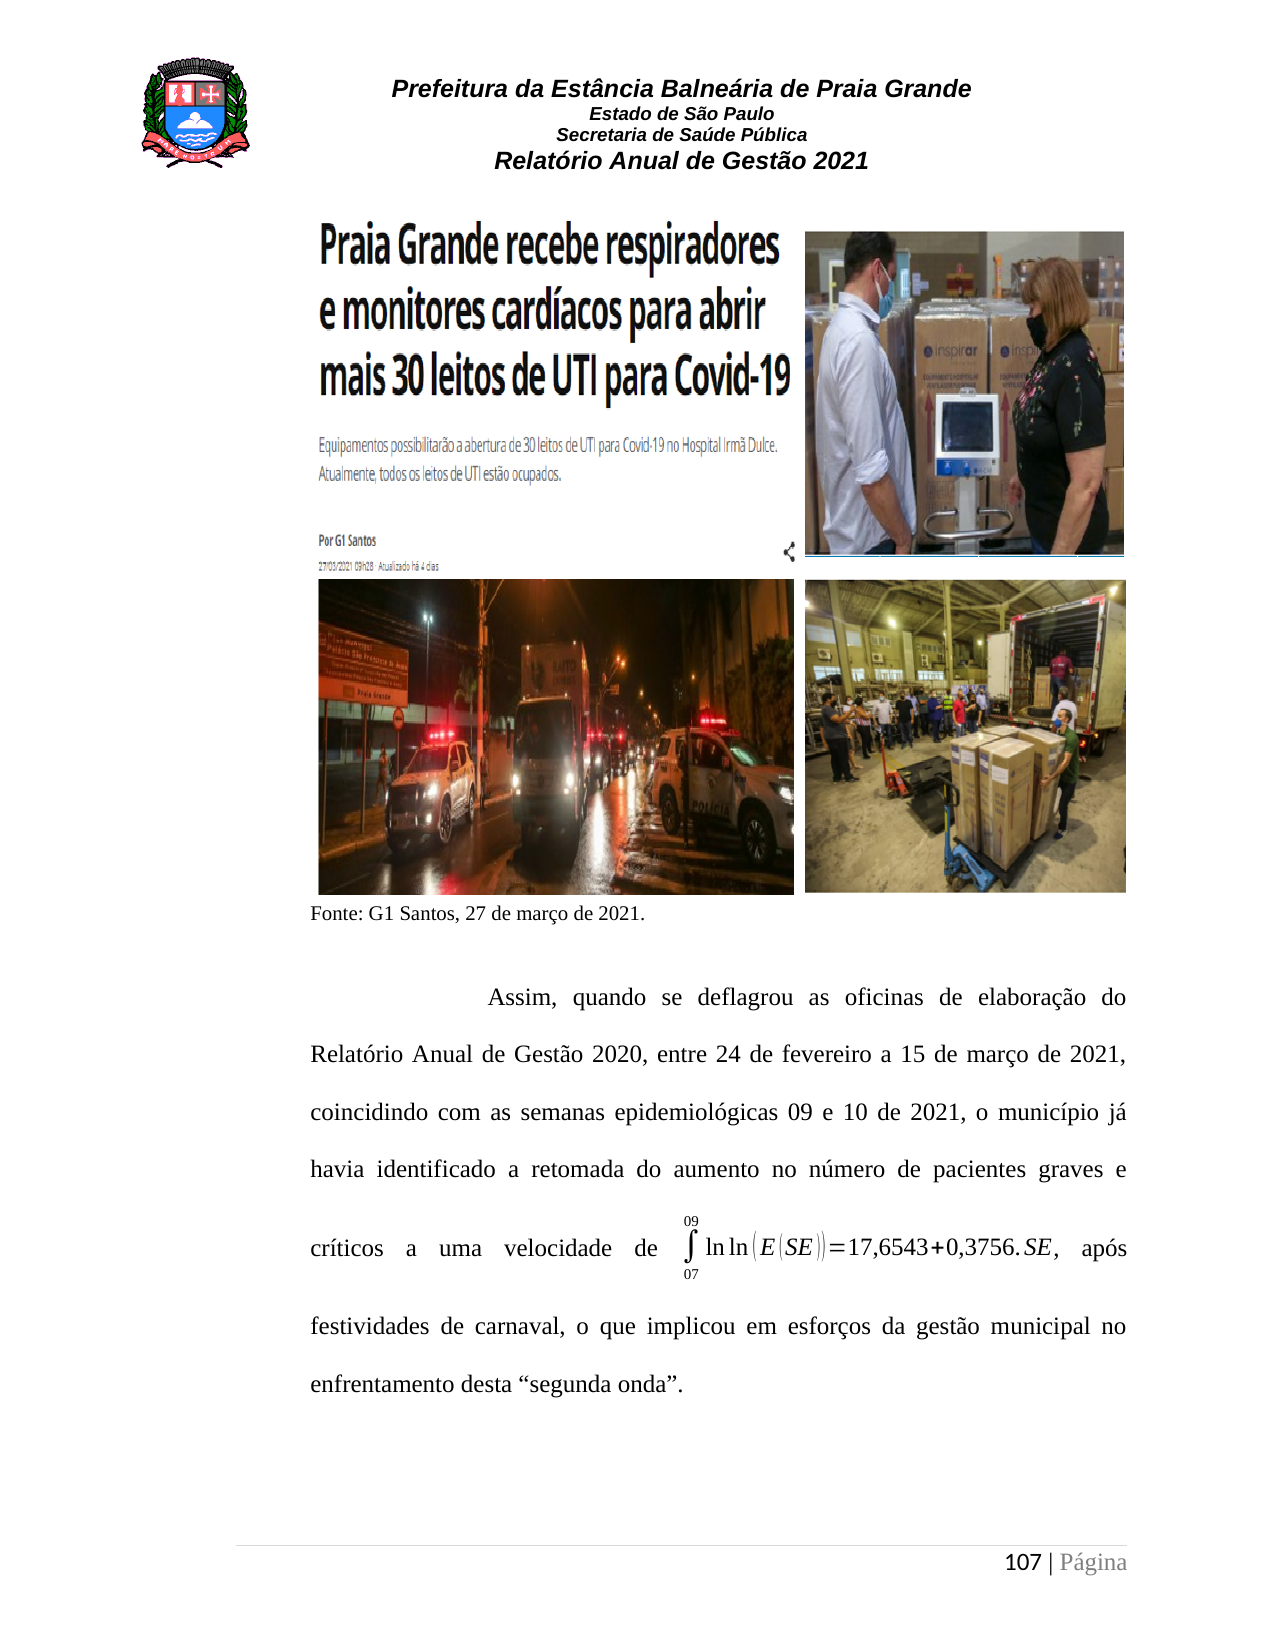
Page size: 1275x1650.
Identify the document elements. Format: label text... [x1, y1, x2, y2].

text Assim, quando se deflagrou as oficinas de elaboração do Relatório Anual de Gestão 2020, entre 24 de fevereiro a 15 de março de 2021, coincidindo com as semanas epidemiológicas 09 e 10 de 2021, o município já havia identificado a retomada do aumento no número de pacientes graves e críticos a uma velocidade de , após festividades de carnaval, o que implicou em esforços da gestão municipal no enfrentamento desta “segunda onda”. [310, 982, 1127, 1398]
picture [132, 55, 259, 172]
text Fonte: G1 Santos, 27 de março de 2021. [310, 901, 1127, 924]
picture [310, 206, 1131, 901]
